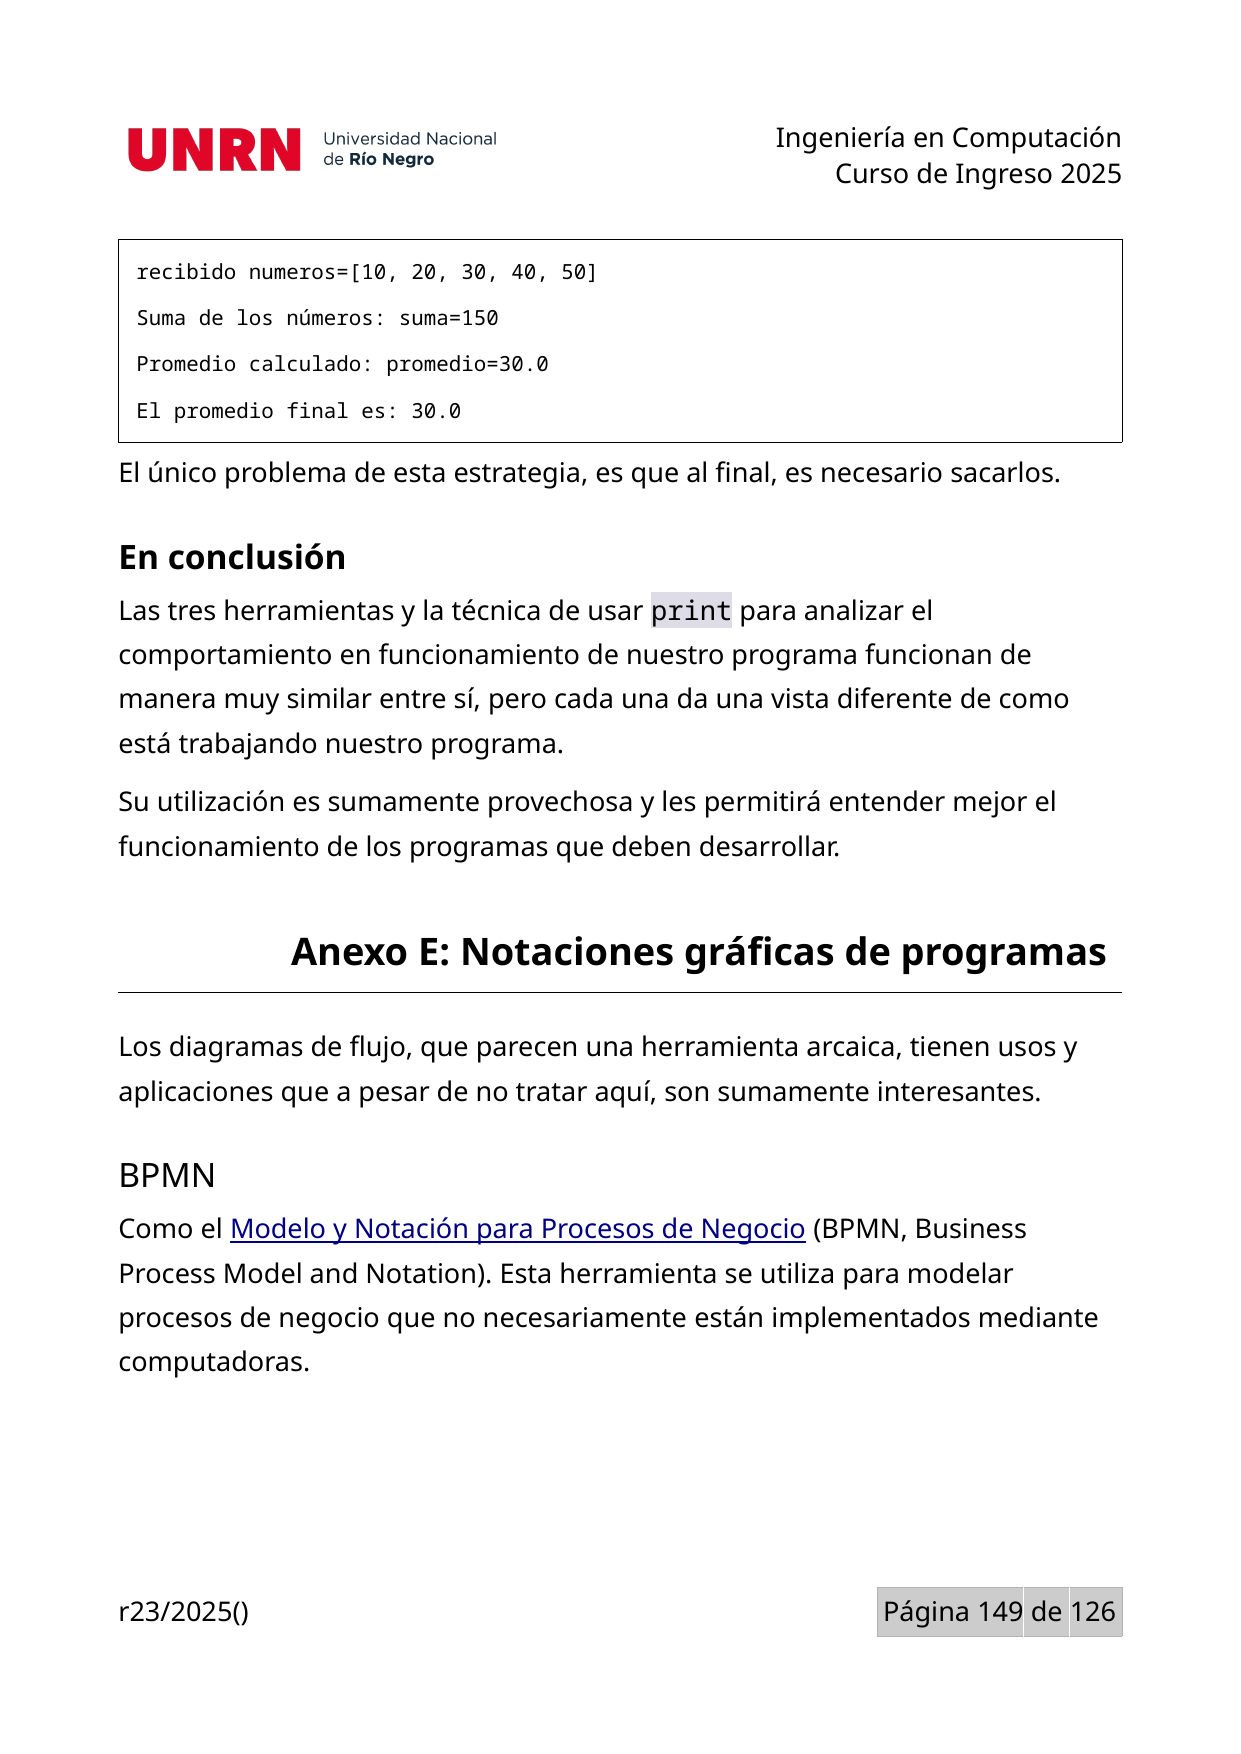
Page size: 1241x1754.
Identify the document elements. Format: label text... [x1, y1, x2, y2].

text Como el Modelo y Notación para Procesos de Negocio (BPMN, Business Process Model and Notation). Esta herramienta se utiliza para modelar procesos de negocio que no necesariamente están implementados mediante computadoras. [118, 1210, 1122, 1379]
subtitle BPMN [118, 1152, 1122, 1197]
text El promedio final es: 30.0 [119, 378, 1122, 442]
picture [118, 118, 505, 180]
text Los diagramas de flujo, que parecen una herramienta arcaica, tienen usos y aplicaciones que a pesar de no tratar aquí, son sumamente interesantes. [118, 1028, 1122, 1109]
text recibido numeros=[10, 20, 30, 40, 50] [119, 240, 1122, 285]
text Las tres herramientas y la técnica de usar print para analizar el comportamiento en funcionamiento de nuestro programa funcionan de manera muy similar entre sí, pero cada una da una vista diferente de como está trabajando nuestro programa. [118, 592, 1122, 761]
text Promedio calculado: promedio=30.0 [119, 332, 1122, 378]
subtitle Anexo E: Notaciones gráficas de programas [118, 911, 1122, 992]
text Suma de los números: suma=150 [119, 285, 1122, 332]
text Su utilización es sumamente provechosa y les permitirá entender mejor el funcionamiento de los programas que deben desarrollar. [118, 783, 1122, 864]
text El único problema de esta estrategia, es que al final, es necesario sacarlos. [118, 454, 1122, 491]
subtitle En conclusión [118, 533, 1122, 579]
